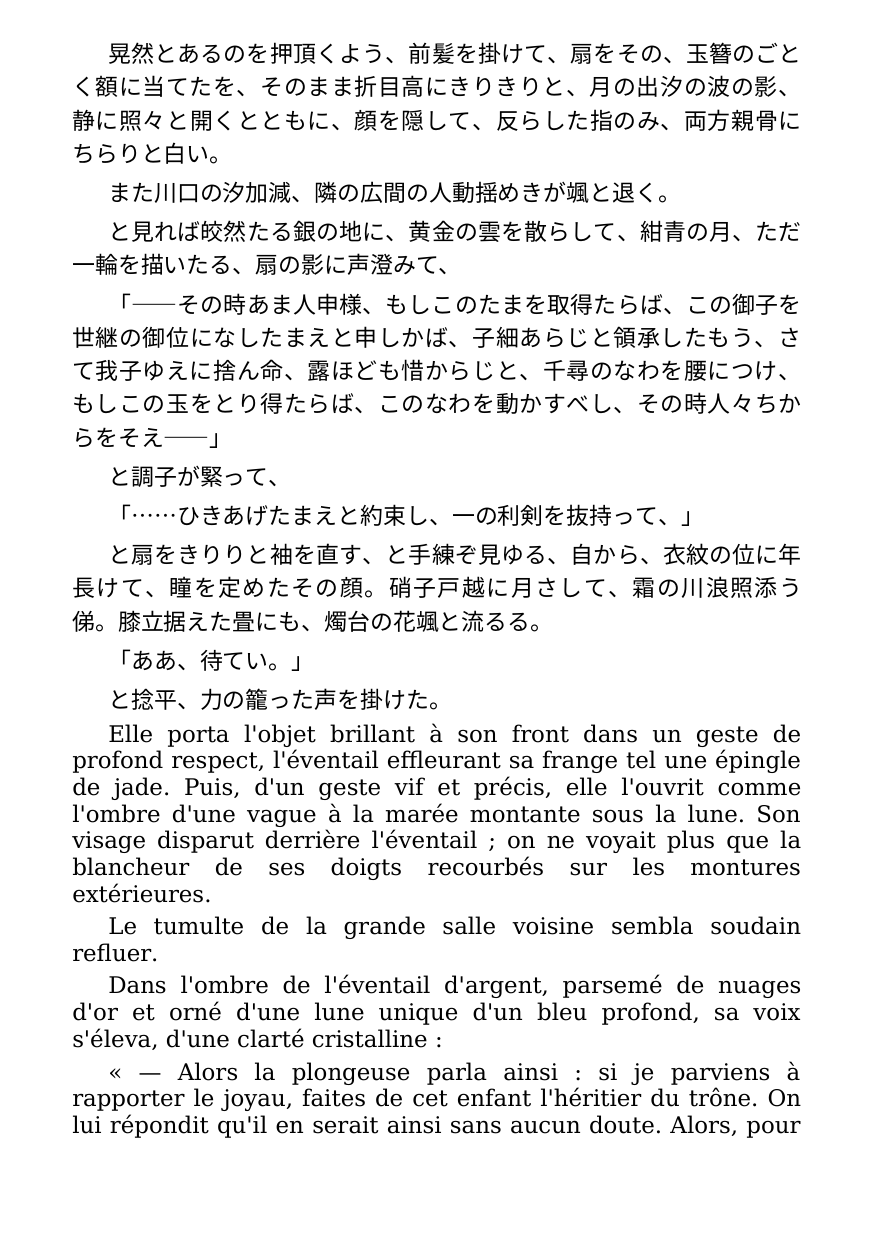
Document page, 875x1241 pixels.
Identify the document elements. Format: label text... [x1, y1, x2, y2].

text と見れば皎然たる銀の地に、黄金の雲を散らして、紺青の月、ただ一輪を描いたる、扇の影に声澄みて、 [72, 214, 802, 281]
text 「ああ、待てい。」 [72, 642, 802, 676]
text 「――その時あま人申様、もしこのたまを取得たらば、この御子を世継の御位になしたまえと申しかば、子細あらじと領承したもう、さて我子ゆえに捨ん命、露ほども惜からじと、千尋のなわを腰につけ、もしこの玉をとり得たらば、このなわを動かすべし、その時人々ちからをそえ――」 [72, 286, 802, 453]
text 晃然とあるのを押頂くよう、前髪を掛けて、扇をその、玉簪のごとく額に当てたを、そのまま折目高にきりきりと、月の出汐の波の影、静に照々と開くとともに、顔を隠して、反らした指のみ、両方親骨にちらりと白い。 [72, 36, 802, 169]
text と捻平、力の籠った声を掛けた。 [72, 682, 802, 715]
text また川口の汐加減、隣の広間の人動揺めきが颯と退く。 [72, 175, 802, 208]
text と扇をきりりと袖を直す、と手練ぞ見ゆる、自から、衣紋の位に年長けて、瞳を定めたその顔。硝子戸越に月さして、霜の川浪照添う俤。膝立据えた畳にも、燭台の花颯と流るる。 [72, 537, 802, 637]
text 「……ひきあげたまえと約束し、一の利剣を抜持って、」 [72, 498, 802, 531]
text « — Alors la plongeuse parla ainsi : si je parviens à rapporter le joyau, faites de cet enfant l'héritier du trône. On lui répondit qu'il en serait ainsi sans aucun doute. Alors, pour [72, 1059, 802, 1139]
text Elle porta l'objet brillant à son front dans un geste de profond respect, l'éventail effleurant sa frange tel une épingle de jade. Puis, d'un geste vif et précis, elle l'ouvrit comme l'ombre d'une vague à la marée montante sous la lune. Son visage disparut derrière l'éventail ; on ne voyait plus que la blancheur de ses doigts recourbés sur les montures extérieures. [72, 721, 802, 907]
text と調子が緊って、 [72, 458, 802, 492]
text Le tumulte de la grande salle voisine sembla soudain refluer. [72, 913, 802, 967]
text Dans l'ombre de l'éventail d'argent, parsemé de nuages d'or et orné d'une lune unique d'un bleu profond, sa voix s'éleva, d'une clarté cristalline : [72, 973, 802, 1053]
